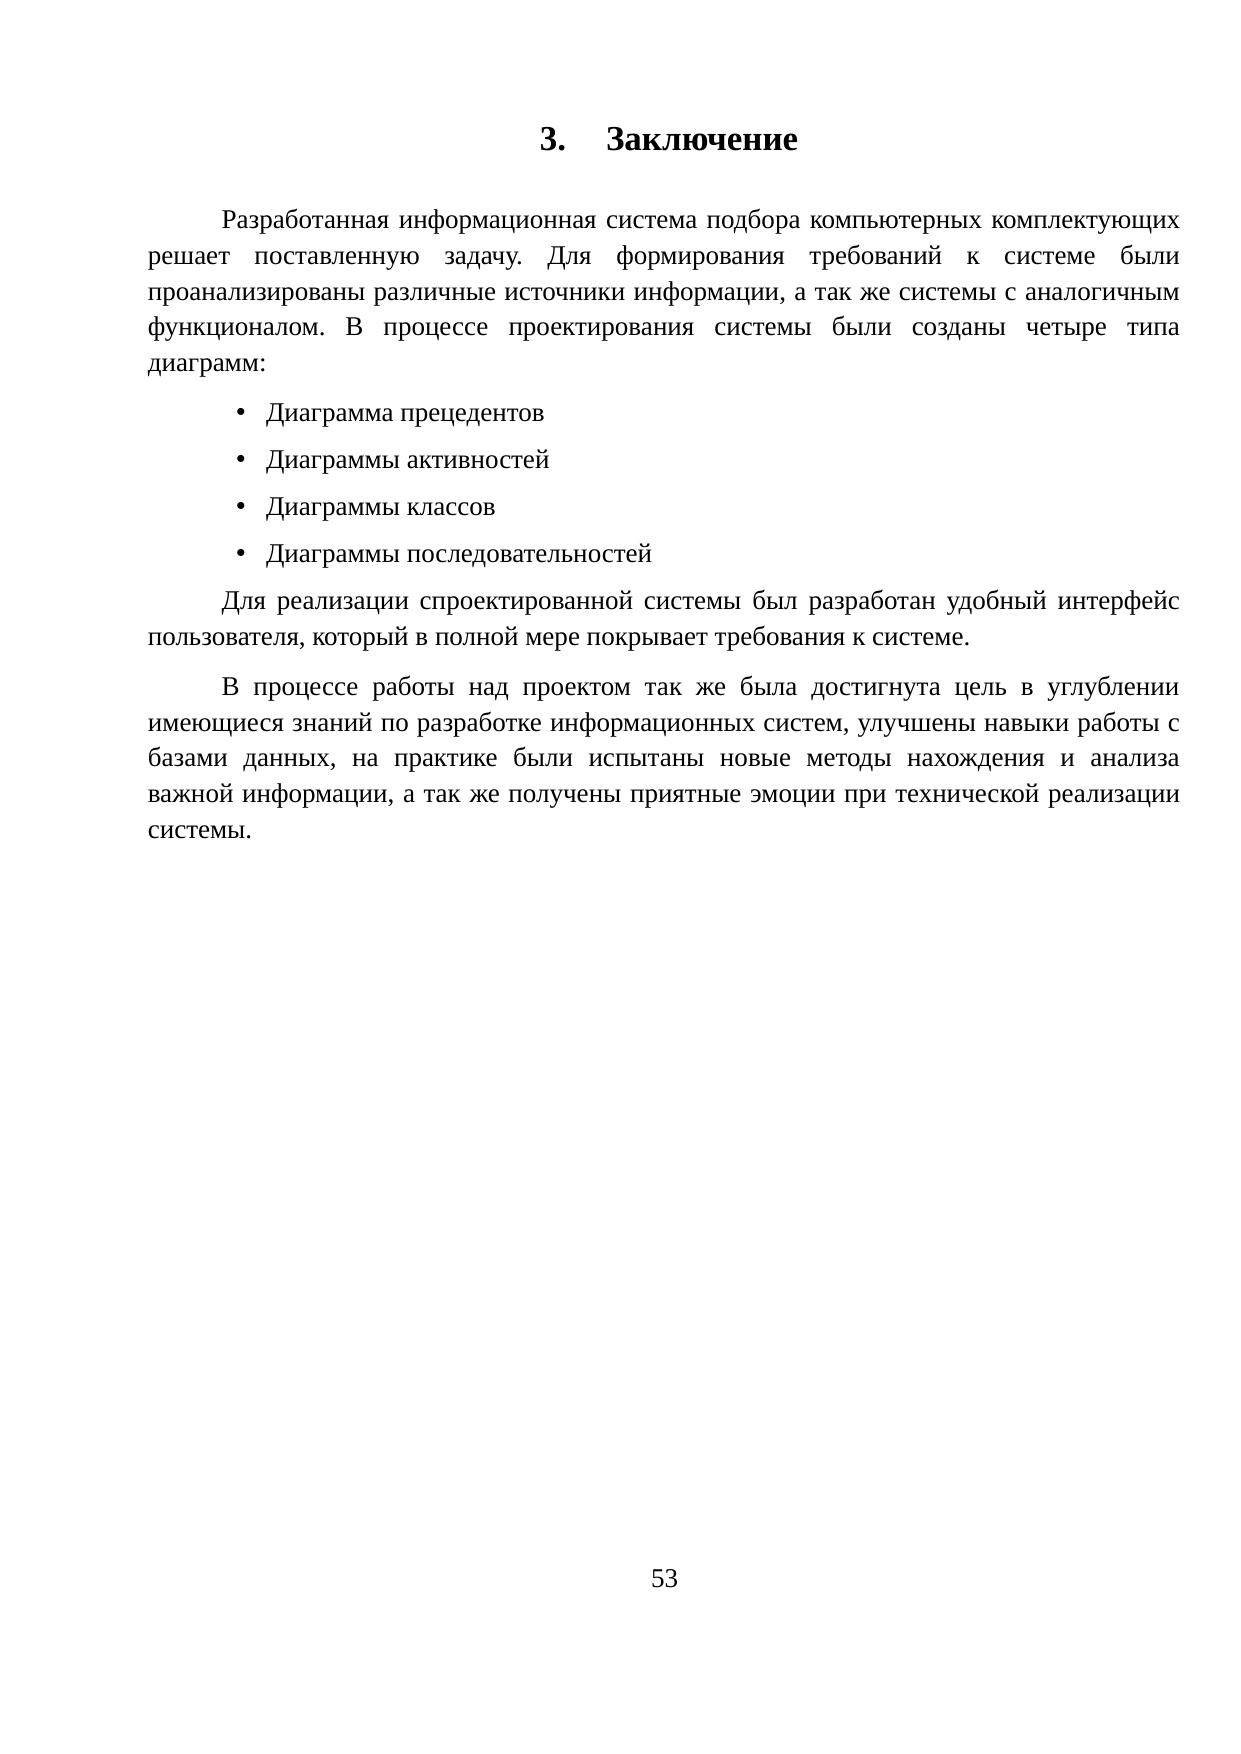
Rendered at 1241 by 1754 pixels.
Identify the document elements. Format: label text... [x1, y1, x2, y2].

list Диаграмма прецедентов [236, 396, 1181, 428]
list Диаграммы последовательностей [236, 537, 1181, 568]
subtitle Заключение [148, 118, 1181, 158]
list Диаграммы активностей [236, 443, 1181, 474]
list Диаграммы классов [236, 490, 1181, 521]
text Разработанная информационная система подбора компьютерных комплектующих решает поставленную задачу. Для формирования требований к системе были проанализированы различные источники информации, а так же системы с аналогичным функционалом. В процессе проектирования системы были созданы четыре типа диаграмм: [148, 203, 1181, 377]
text В процессе работы над проектом так же была достигнута цель в углублении имеющиеся знаний по разработке информационных систем, улучшены навыки работы с базами данных, на практике были испытаны новые методы нахождения и анализа важной информации, а так же получены приятные эмоции при технической реализации системы. [148, 670, 1181, 844]
text Для реализации спроектированной системы был разработан удобный интерфейс пользователя, который в полной мере покрывает требования к системе. [148, 584, 1181, 651]
